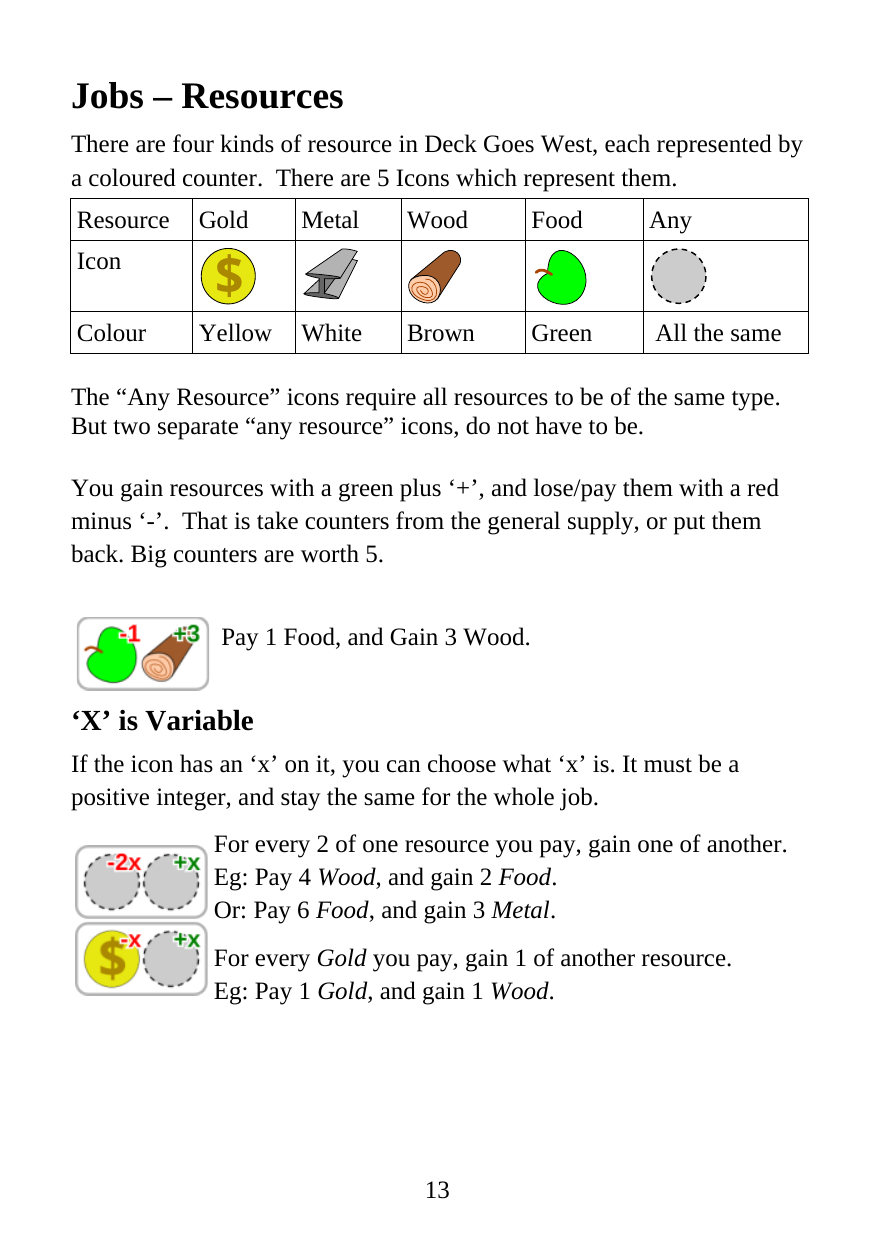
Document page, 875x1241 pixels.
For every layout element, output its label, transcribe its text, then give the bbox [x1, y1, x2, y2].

picture [75, 845, 208, 996]
subtitle ‘X’ is Variable [71, 703, 803, 736]
table_header Any [644, 199, 808, 239]
table_cell [402, 241, 525, 311]
table_cell [296, 241, 401, 311]
table_cell Icon [71, 241, 192, 311]
table_header Resource [71, 199, 192, 239]
table_header Food [526, 199, 643, 239]
table_cell Green [526, 312, 643, 352]
table_cell All the same [644, 312, 808, 352]
table_header Metal [296, 199, 401, 239]
picture [76, 617, 210, 691]
table_cell Yellow [193, 312, 295, 352]
text If the icon has an ‘x’ on it, you can choose what ‘x’ is. It must be a positive integer, and stay the same for the whole job. [71, 749, 803, 811]
text For every Gold you pay, gain 1 of another resource. Eg: Pay 1 Gold, and gain 1 Wood. [71, 943, 803, 1038]
subtitle Jobs – Resources [71, 74, 803, 117]
table_cell Brown [402, 312, 525, 352]
table_header Gold [193, 199, 295, 239]
table_cell [193, 241, 295, 311]
text Pay 1 Food, and Gain 3 Wood. [210, 622, 803, 651]
text For every 2 of one resource you pay, gain one of another. Eg: Pay 4 Wood, and gain 2 Food. Or: Pay 6 Food, and gain 3 Metal. [71, 829, 803, 924]
table_header Wood [402, 199, 525, 239]
table_cell White [296, 312, 401, 352]
text There are four kinds of resource in Deck Goes West, each represented by a coloured counter. There are 5 Icons which represent them. [71, 129, 803, 191]
table_cell [526, 241, 643, 311]
table_cell Colour [71, 312, 192, 352]
table_cell [644, 241, 808, 311]
text The “Any Resource” icons require all resources to be of the same type. But two separate “any resource” icons, do not have to be. [71, 382, 803, 440]
text You gain resources with a green plus ‘+’, and lose/pay them with a red minus ‘-’. That is take counters from the general supply, or put them back. Big counters are worth 5. [71, 473, 803, 567]
